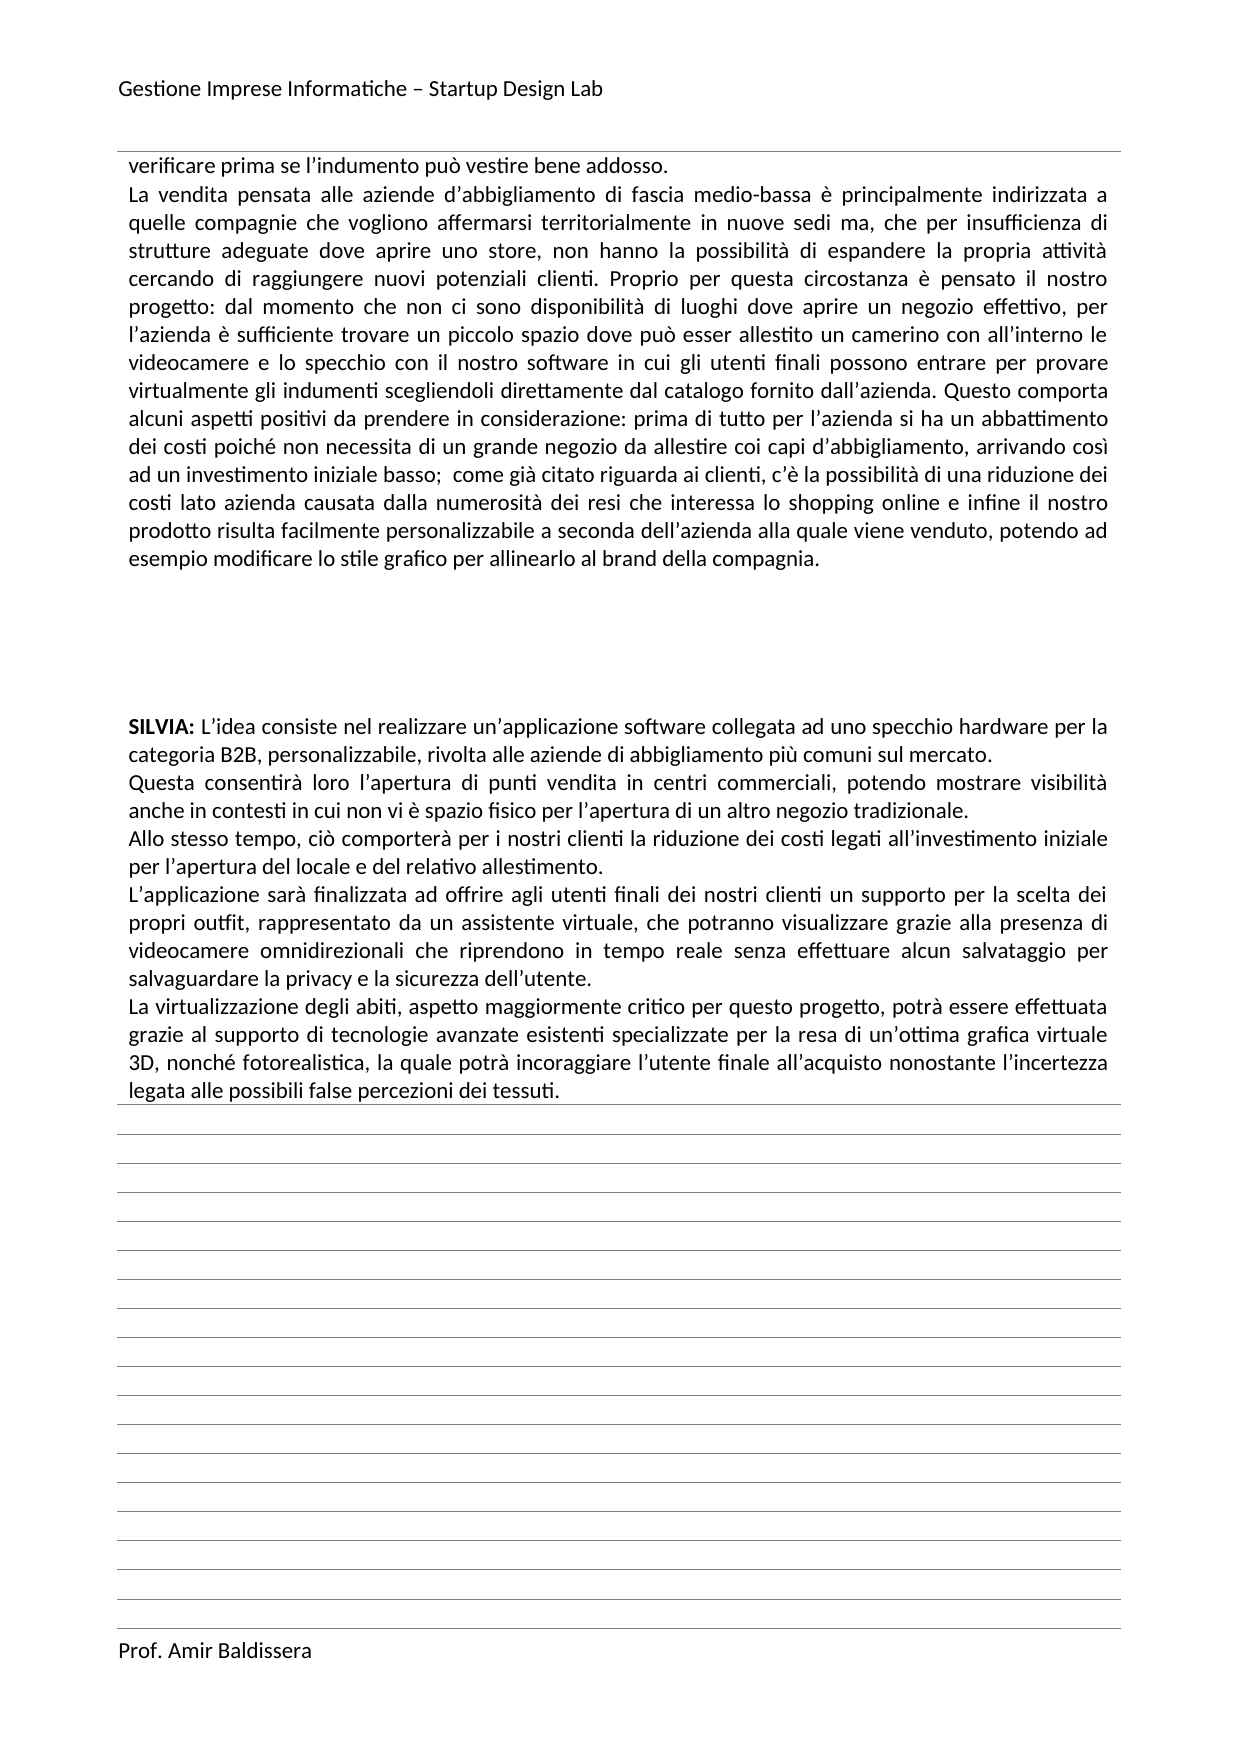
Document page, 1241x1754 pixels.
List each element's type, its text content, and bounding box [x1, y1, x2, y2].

table_cell [117, 1396, 1121, 1424]
table_cell [117, 1105, 1121, 1133]
table_cell [117, 1251, 1121, 1279]
table_cell [117, 1570, 1121, 1598]
table_cell [117, 1222, 1121, 1250]
table_cell [117, 1280, 1121, 1308]
table_cell [117, 1338, 1121, 1366]
table_cell [117, 1367, 1121, 1395]
table_cell verificare prima se l’indumento può vestire bene addosso. La vendita pensata alle aziende d’abbigliamento di fascia medio-bassa è principalmente indirizzata a quelle compagnie che vogliono affermarsi territorialmente in nuove sedi ma, che per insufficienza di strutture adeguate dove aprire uno store, non hanno la possibilità di espandere la propria attività cercando di raggiungere nuovi potenziali clienti. Proprio per questa circostanza è pensato il nostro progetto: dal momento che non ci sono disponibilità di luoghi dove aprire un negozio effettivo, per l’azienda è sufficiente trovare un piccolo spazio dove può esser allestito un camerino con all’interno le videocamere e lo specchio con il nostro software in cui gli utenti finali possono entrare per provare virtualmente gli indumenti scegliendoli direttamente dal catalogo fornito dall’azienda. Questo comporta alcuni aspetti positivi da prendere in considerazione: prima di tutto per l’azienda si ha un abbattimento dei costi poiché non necessita di un grande negozio da allestire coi capi d’abbigliamento, arrivando così ad un investimento iniziale basso; come già citato riguarda ai clienti, c’è la possibilità di una riduzione dei costi lato azienda causata dalla numerosità dei resi che interessa lo shopping online e infine il nostro prodotto risulta facilmente personalizzabile a seconda dell’azienda alla quale viene venduto, potendo ad esempio modificare lo stile grafico per allinearlo al brand della compagnia. SILVIA: L’idea consiste nel realizzare un’applicazione software collegata ad uno specchio hardware per la categoria B2B, personalizzabile, rivolta alle aziende di abbigliamento più comuni sul mercato. Questa consentirà loro l’apertura di punti vendita in centri commerciali, potendo mostrare visibilità anche in contesti in cui non vi è spazio fisico per l’apertura di un altro negozio tradizionale. Allo stesso tempo, ciò comporterà per i nostri clienti la riduzione dei costi legati all’investimento iniziale per l’apertura del locale e del relativo allestimento. L’applicazione sarà finalizzata ad offrire agli utenti finali dei nostri clienti un supporto per la scelta dei propri outfit, rappresentato da un assistente virtuale, che potranno visualizzare grazie alla presenza di videocamere omnidirezionali che riprendono in tempo reale senza effettuare alcun salvataggio per salvaguardare la privacy e la sicurezza dell’utente. La virtualizzazione degli abiti, aspetto maggiormente critico per questo progetto, potrà essere effettuata grazie al supporto di tecnologie avanzate esistenti specializzate per la resa di un’ottima grafica virtuale 3D, nonché fotorealistica, la quale potrà incoraggiare l’utente finale all’acquisto nonostante l’incertezza legata alle possibili false percezioni dei tessuti. [117, 152, 1121, 1104]
table_cell [117, 1164, 1121, 1192]
table_cell [117, 1541, 1121, 1569]
table_cell [117, 1454, 1121, 1482]
table_cell [117, 1425, 1121, 1453]
table_cell [117, 1600, 1121, 1627]
table_cell [117, 1309, 1121, 1337]
table_cell [117, 1483, 1121, 1511]
table_cell [117, 1512, 1121, 1540]
table_cell [117, 1135, 1121, 1162]
table_cell [117, 1193, 1121, 1221]
